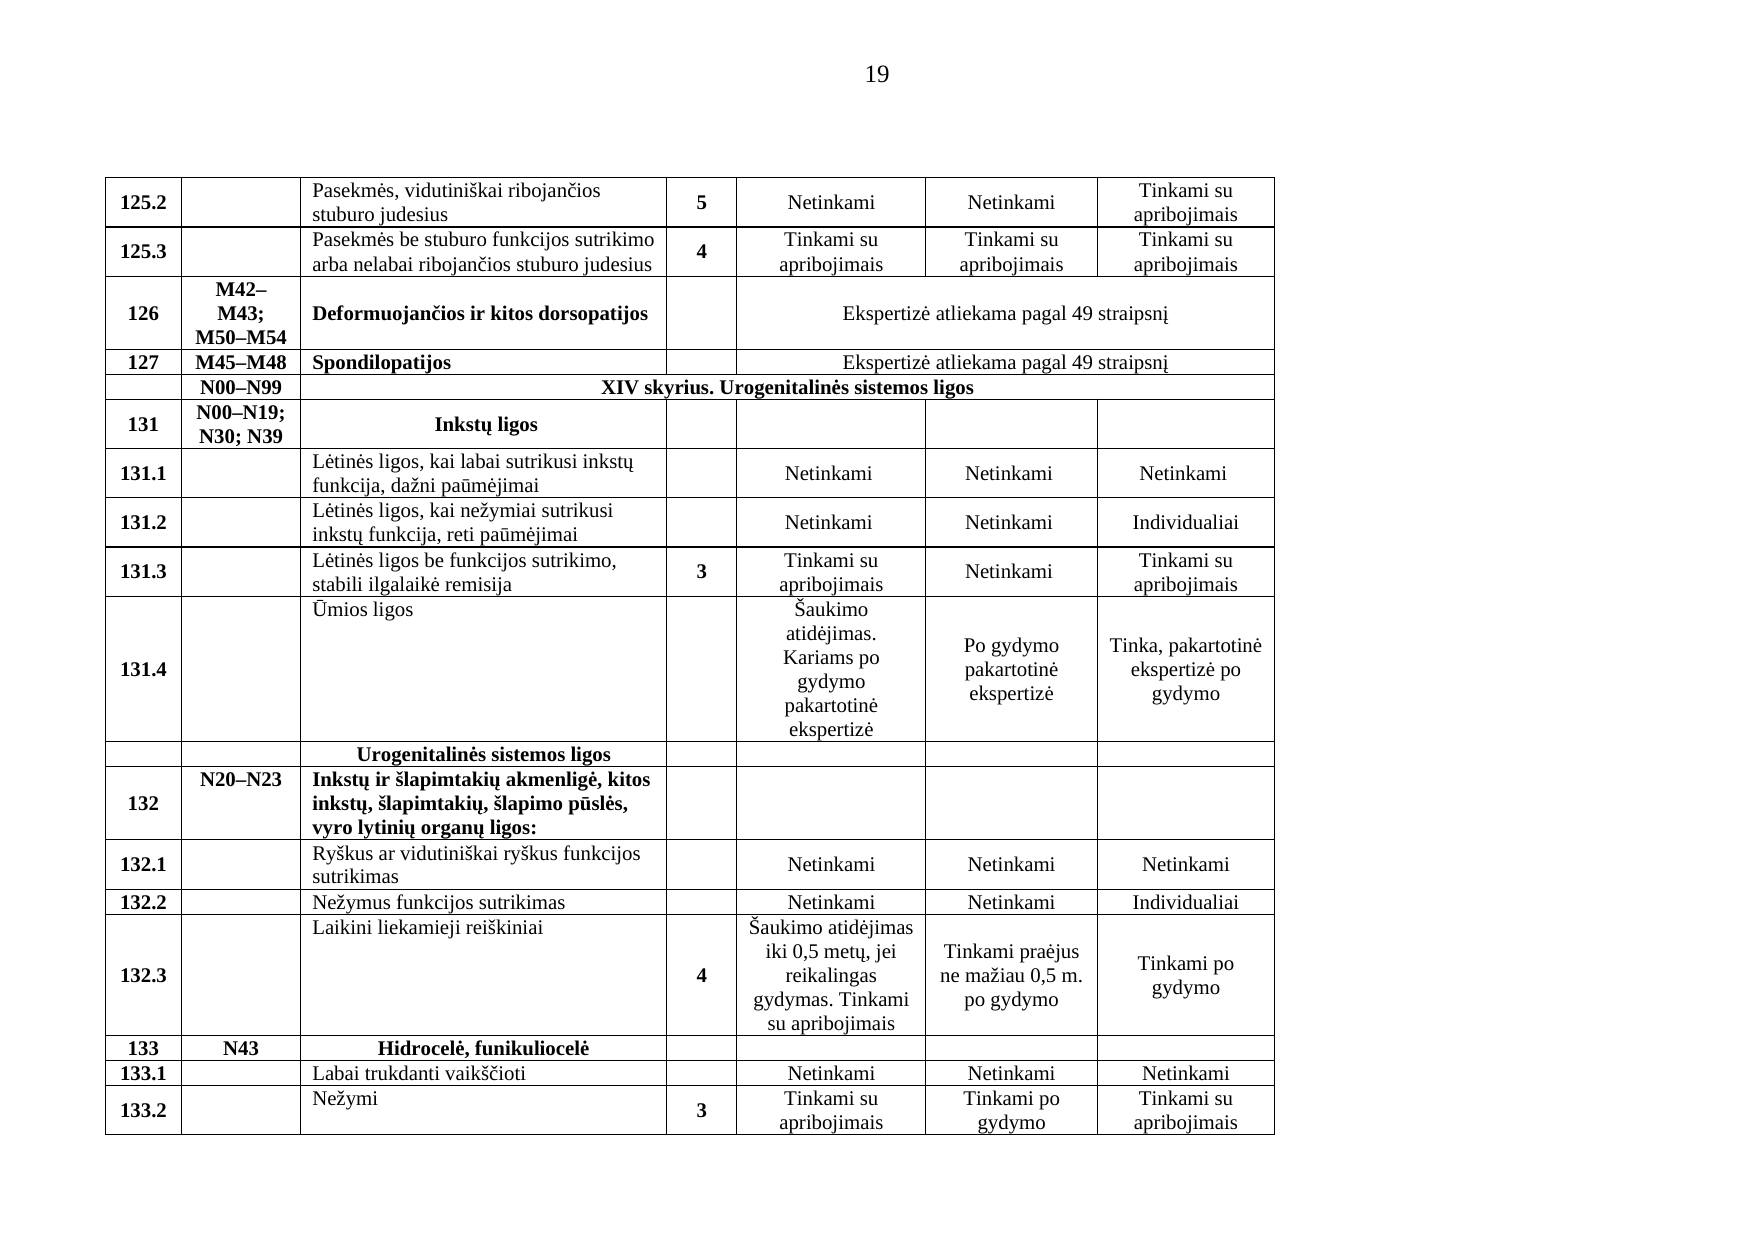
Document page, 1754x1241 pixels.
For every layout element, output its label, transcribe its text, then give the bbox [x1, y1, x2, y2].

table_cell Ekspertizė atliekama pagal 49 straipsnį [737, 350, 1274, 374]
table_cell 3 [667, 548, 736, 596]
table_cell Šaukimo atidėjimas iki 0,5 metų, jei reikalingas gydymas. Tinkami su apribojimais [737, 915, 925, 1035]
table_cell [182, 548, 300, 596]
table_cell Individualiai [1098, 498, 1274, 546]
table_cell [182, 597, 300, 741]
table_cell Tinkami praėjus ne mažiau 0,5 m. po gydymo [926, 915, 1097, 1035]
table_cell [106, 375, 181, 399]
table_cell Šaukimo atidėjimas. Kariams po gydymo pakartotinė ekspertizė [737, 597, 925, 741]
table_cell Netinkami [737, 1061, 925, 1085]
table_cell [667, 1036, 736, 1060]
table_cell 132 [106, 767, 181, 839]
table_cell [926, 1036, 1097, 1060]
table_cell Inkstų ligos [301, 400, 666, 448]
table_cell [182, 1061, 300, 1085]
table_cell [182, 1086, 300, 1134]
table_cell [182, 449, 300, 497]
table_cell 131.2 [106, 498, 181, 546]
table_cell 131.4 [106, 597, 181, 741]
table_cell Hidrocelė, funikuliocelė [301, 1036, 666, 1060]
table_cell [667, 400, 736, 448]
table_cell N43 [182, 1036, 300, 1060]
table_cell [737, 767, 925, 839]
table_cell Netinkami [926, 548, 1097, 596]
table_cell 126 [106, 277, 181, 349]
table_cell [1098, 400, 1274, 448]
table_cell Individualiai [1098, 890, 1274, 914]
table_cell [182, 498, 300, 546]
table_cell M45–M48 [182, 350, 300, 374]
table_cell 125.2 [106, 178, 181, 226]
table_cell [667, 840, 736, 888]
table_cell [182, 742, 300, 766]
table_cell Pasekmės, vidutiniškai ribojančios stuburo judesius [301, 178, 666, 226]
table_cell Tinkami su apribojimais [737, 548, 925, 596]
table_cell 131.1 [106, 449, 181, 497]
table_cell Netinkami [737, 890, 925, 914]
table_cell Ekspertizė atliekama pagal 49 straipsnį [737, 277, 1274, 349]
table_cell 133.2 [106, 1086, 181, 1134]
table_cell Netinkami [1098, 840, 1274, 888]
table_cell XIV skyrius. Urogenitalinės sistemos ligos [301, 375, 1274, 399]
table_cell Lėtinės ligos, kai nežymiai sutrikusi inkstų funkcija, reti paūmėjimai [301, 498, 666, 546]
table_cell 127 [106, 350, 181, 374]
table_cell Tinkami su apribojimais [1098, 1086, 1274, 1134]
table_cell Nežymi [301, 1086, 666, 1134]
table_cell 131 [106, 400, 181, 448]
table_cell 3 [667, 1086, 736, 1134]
table_cell [182, 228, 300, 276]
table_cell [667, 890, 736, 914]
table_cell Nežymus funkcijos sutrikimas [301, 890, 666, 914]
table_cell Labai trukdanti vaikščioti [301, 1061, 666, 1085]
table_cell Netinkami [737, 498, 925, 546]
table_cell Lėtinės ligos be funkcijos sutrikimo, stabili ilgalaikė remisija [301, 548, 666, 596]
table_cell [667, 597, 736, 741]
table_cell N00–N19; N30; N39 [182, 400, 300, 448]
table_cell 125.3 [106, 228, 181, 276]
table_cell Pasekmės be stuburo funkcijos sutrikimo arba nelabai ribojančios stuburo judesius [301, 228, 666, 276]
table_cell Netinkami [926, 449, 1097, 497]
table_cell [667, 767, 736, 839]
table_cell Tinkami su apribojimais [737, 1086, 925, 1134]
table_cell [182, 178, 300, 226]
table_cell Netinkami [737, 840, 925, 888]
table_cell 133.1 [106, 1061, 181, 1085]
table_cell Tinkami su apribojimais [1098, 178, 1274, 226]
table_cell 4 [667, 915, 736, 1035]
table_cell Tinkami su apribojimais [1098, 228, 1274, 276]
table_cell 132.1 [106, 840, 181, 888]
table_cell [106, 742, 181, 766]
table_cell [667, 449, 736, 497]
table_cell [182, 840, 300, 888]
table_cell Netinkami [926, 840, 1097, 888]
table_cell 131.3 [106, 548, 181, 596]
table_cell Netinkami [1098, 449, 1274, 497]
table_cell Ryškus ar vidutiniškai ryškus funkcijos sutrikimas [301, 840, 666, 888]
table_cell [926, 767, 1097, 839]
table_cell [182, 890, 300, 914]
table_cell Inkstų ir šlapimtakių akmenligė, kitos inkstų, šlapimtakių, šlapimo pūslės, vyro lytinių organų ligos: [301, 767, 666, 839]
table_cell Spondilopatijos [301, 350, 666, 374]
table_cell [1098, 1036, 1274, 1060]
table_cell [667, 498, 736, 546]
table_cell [667, 277, 736, 349]
table_cell Ūmios ligos [301, 597, 666, 741]
table_cell [667, 1061, 736, 1085]
table_cell 5 [667, 178, 736, 226]
table_cell [667, 350, 736, 374]
table_cell N20–N23 [182, 767, 300, 839]
table_cell 4 [667, 228, 736, 276]
table_cell Urogenitalinės sistemos ligos [301, 742, 666, 766]
table_cell [737, 742, 925, 766]
table_cell M42–M43; M50–M54 [182, 277, 300, 349]
table_cell Tinkami po gydymo [926, 1086, 1097, 1134]
table_cell Netinkami [737, 178, 925, 226]
table_cell Lėtinės ligos, kai labai sutrikusi inkstų funkcija, dažni paūmėjimai [301, 449, 666, 497]
table_cell [1098, 767, 1274, 839]
table_cell [737, 400, 925, 448]
table_cell [926, 742, 1097, 766]
table_cell Tinkami su apribojimais [926, 228, 1097, 276]
table_cell [926, 400, 1097, 448]
table_cell 133 [106, 1036, 181, 1060]
table_cell Netinkami [926, 178, 1097, 226]
table_cell [667, 742, 736, 766]
table_cell Tinkami su apribojimais [1098, 548, 1274, 596]
table_cell [1098, 742, 1274, 766]
table_cell Netinkami [926, 498, 1097, 546]
table_cell Laikini liekamieji reiškiniai [301, 915, 666, 1035]
table_cell Netinkami [1098, 1061, 1274, 1085]
table_cell Netinkami [926, 890, 1097, 914]
table_cell N00–N99 [182, 375, 300, 399]
table_cell [182, 915, 300, 1035]
table_cell Po gydymo pakartotinė ekspertizė [926, 597, 1097, 741]
table_cell 132.3 [106, 915, 181, 1035]
table_cell [737, 1036, 925, 1060]
table_cell Netinkami [926, 1061, 1097, 1085]
table_cell Netinkami [737, 449, 925, 497]
table_cell 132.2 [106, 890, 181, 914]
table_cell Deformuojančios ir kitos dorsopatijos [301, 277, 666, 349]
table_cell Tinkami su apribojimais [737, 228, 925, 276]
table_cell Tinka, pakartotinė ekspertizė po gydymo [1098, 597, 1274, 741]
table_cell Tinkami po gydymo [1098, 915, 1274, 1035]
